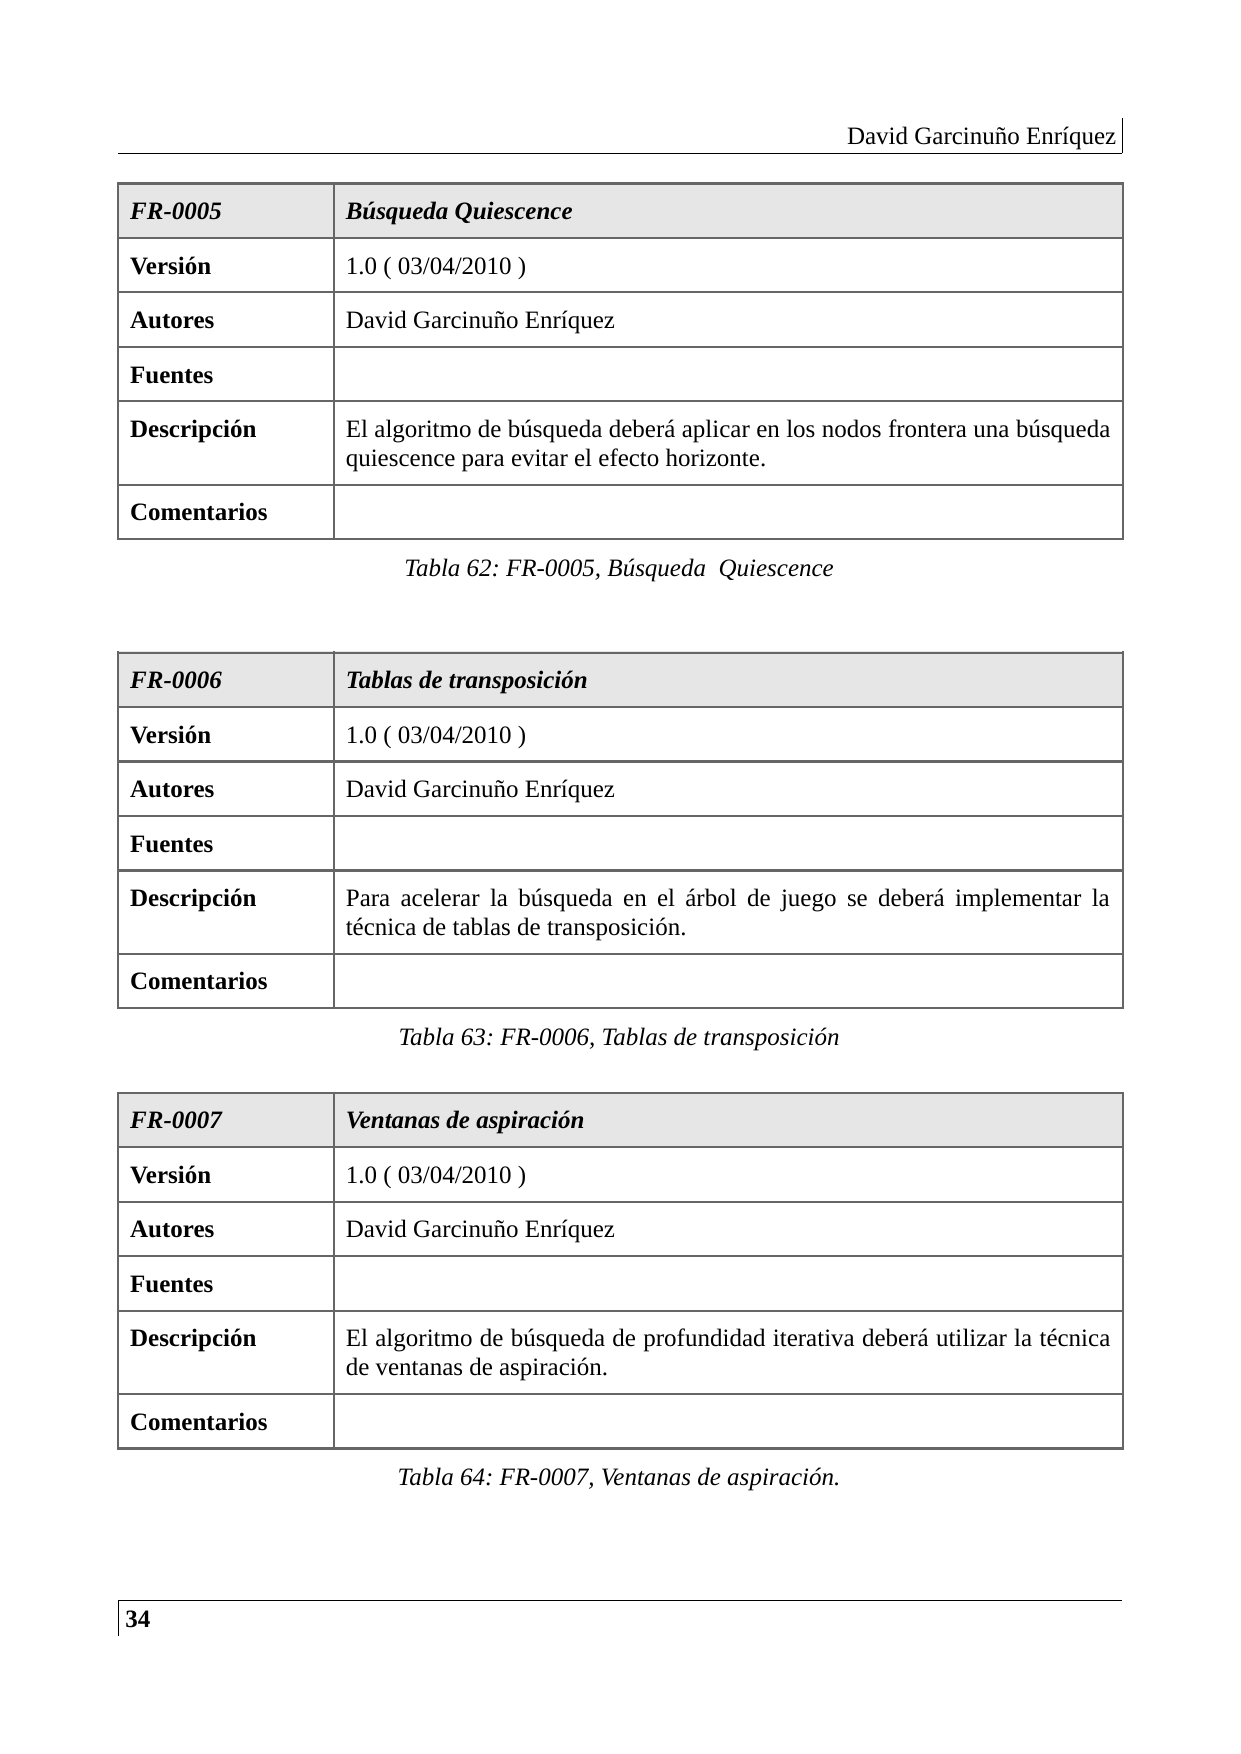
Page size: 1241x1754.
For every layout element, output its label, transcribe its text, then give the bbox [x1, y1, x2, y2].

table_header Búsqueda Quiescence [335, 185, 1122, 237]
text Tabla 62: FR-0005, Búsqueda Quiescence [118, 553, 1122, 581]
table_header FR-0006 [119, 654, 333, 706]
table_cell Para acelerar la búsqueda en el árbol de juego se deberá implementar la técnica de tablas de transposición. [335, 872, 1122, 952]
table_cell Fuentes [119, 1257, 333, 1309]
table_cell Fuentes [119, 817, 333, 869]
table_cell 1.0 ( 03/04/2010 ) [335, 239, 1122, 291]
table_cell Comentarios [119, 1395, 333, 1447]
table_cell Comentarios [119, 955, 333, 1007]
table_cell Autores [119, 763, 333, 815]
table_cell El algoritmo de búsqueda de profundidad iterativa deberá utilizar la técnica de ventanas de aspiración. [335, 1312, 1122, 1393]
table_header Tablas de transposición [335, 654, 1122, 706]
table_cell 1.0 ( 03/04/2010 ) [335, 708, 1122, 760]
table_cell [335, 955, 1122, 1007]
table_cell Fuentes [119, 348, 333, 400]
table_cell Descripción [119, 1312, 333, 1393]
table_cell Autores [119, 293, 333, 346]
table_cell Versión [119, 708, 333, 760]
table_cell Comentarios [119, 486, 333, 538]
table_header FR-0005 [119, 185, 333, 237]
table_cell David Garcinuño Enríquez [335, 763, 1122, 815]
table_cell [335, 348, 1122, 400]
table_cell David Garcinuño Enríquez [335, 1203, 1122, 1255]
table_cell El algoritmo de búsqueda deberá aplicar en los nodos frontera una búsqueda quiescence para evitar el efecto horizonte. [335, 402, 1122, 483]
table_cell Versión [119, 1148, 333, 1201]
text Tabla 64: FR-0007, Ventanas de aspiración. [118, 1462, 1122, 1491]
table_cell Descripción [119, 402, 333, 483]
table_header FR-0007 [119, 1094, 333, 1146]
table_cell David Garcinuño Enríquez [335, 293, 1122, 346]
table_cell [335, 486, 1122, 538]
table_header Ventanas de aspiración [335, 1094, 1122, 1146]
text Tabla 63: FR-0006, Tablas de transposición [118, 1022, 1122, 1050]
table_cell [335, 1257, 1122, 1309]
table_cell Descripción [119, 872, 333, 952]
table_cell 1.0 ( 03/04/2010 ) [335, 1148, 1122, 1201]
table_cell [335, 817, 1122, 869]
table_cell Autores [119, 1203, 333, 1255]
table_cell Versión [119, 239, 333, 291]
table_cell [335, 1395, 1122, 1447]
